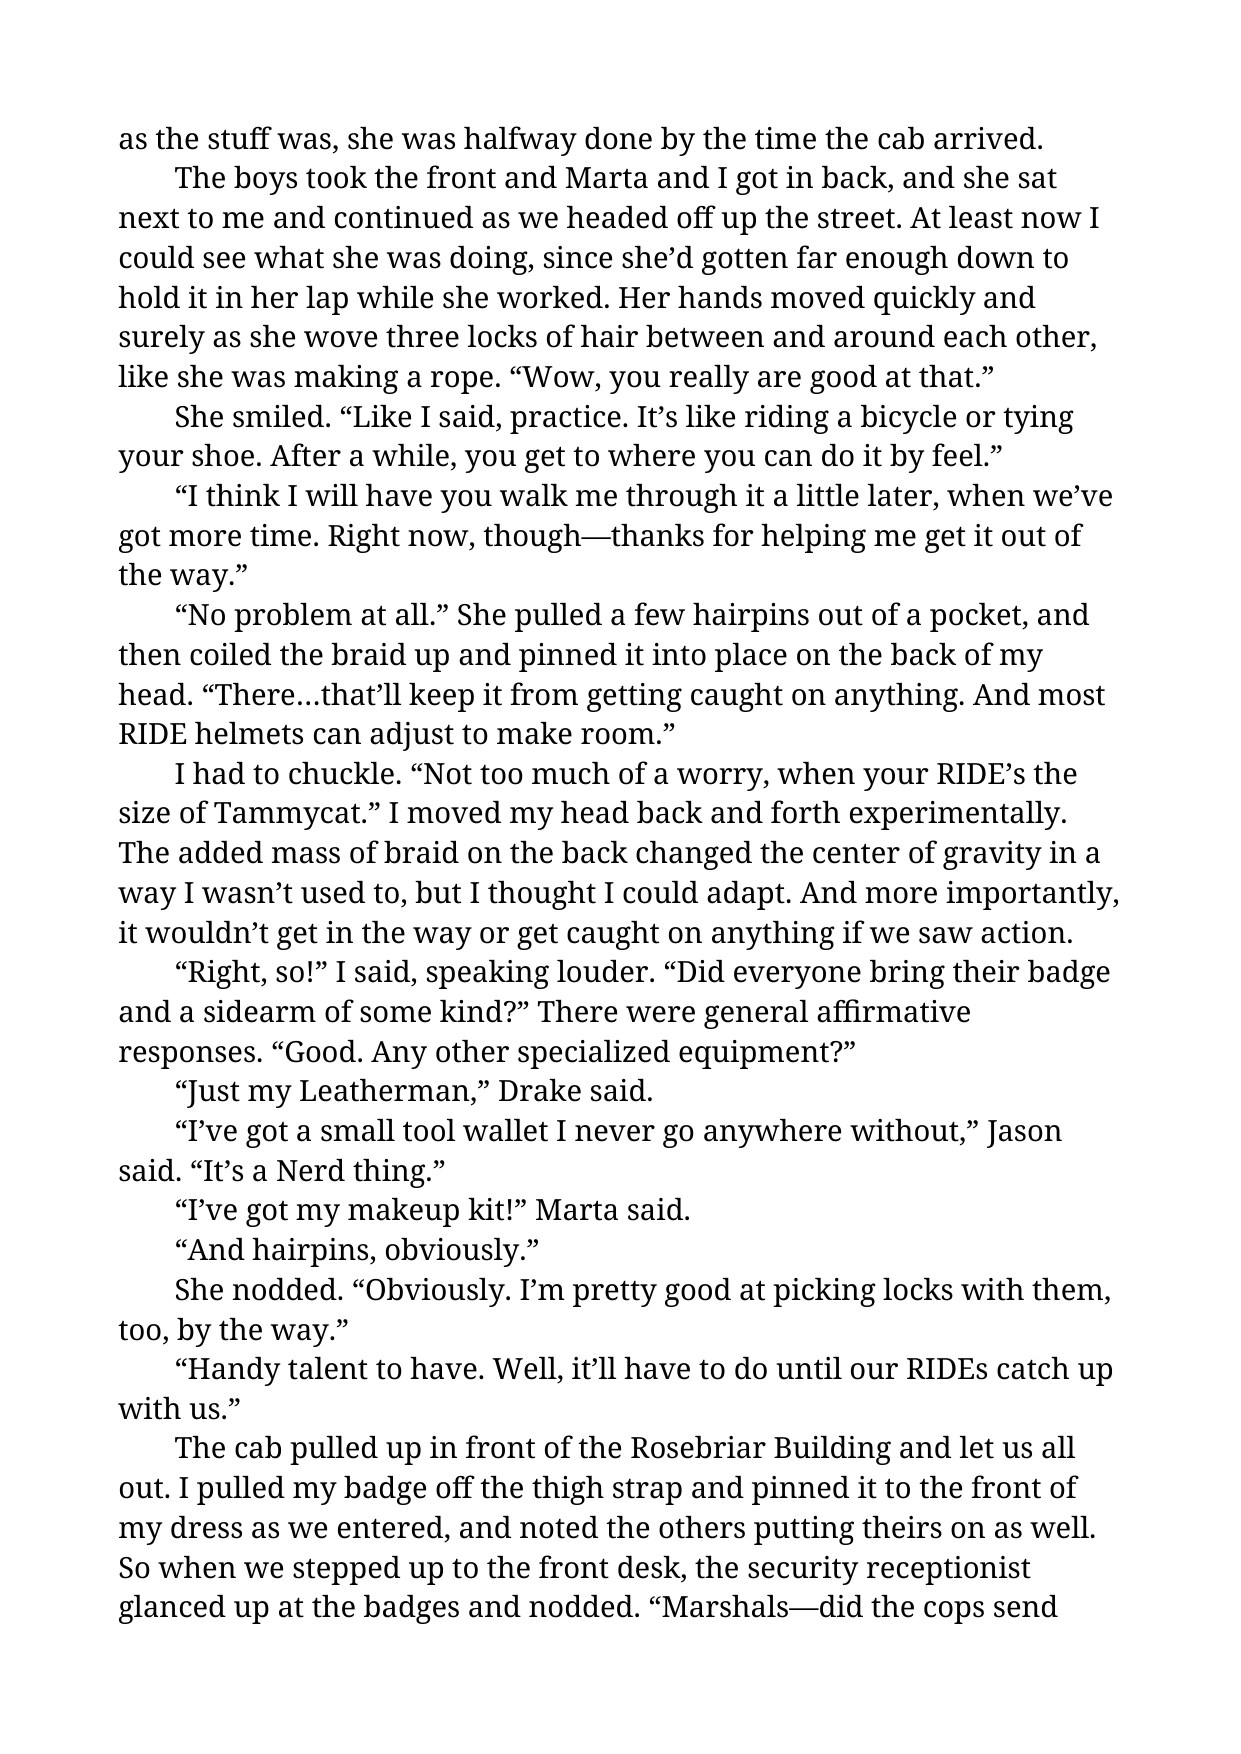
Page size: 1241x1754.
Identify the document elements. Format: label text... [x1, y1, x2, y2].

text “I’ve got my makeup kit!” Marta said. [118, 1190, 1122, 1229]
text She nodded. “Obviously. I’m pretty good at picking locks with them, too, by the way.” [118, 1269, 1122, 1348]
text “I’ve got a small tool wallet I never go anywhere without,” Jason said. “It’s a Nerd thing.” [118, 1110, 1122, 1190]
text “I think I will have you walk me through it a little later, when we’ve got more time. Right now, though—thanks for helping me get it out of the way.” [118, 475, 1122, 594]
text “And hairpins, obviously.” [118, 1229, 1122, 1269]
text as the stuff was, she was halfway done by the time the cab arrived. [118, 118, 1122, 158]
text The boys took the front and Marta and I got in back, and she sat next to me and continued as we headed off up the street. At least now I could see what she was doing, since she’d gotten far enough down to hold it in her lap while she worked. Her hands moved quickly and surely as she wove three locks of hair between and around each other, like she was making a rope. “Wow, you really are good at that.” [118, 158, 1122, 396]
text “Right, so!” I said, speaking louder. “Did everyone bring their badge and a sidearm of some kind?” There were general affirmative responses. “Good. Any other specialized equipment?” [118, 952, 1122, 1071]
text She smiled. “Like I said, practice. It’s like riding a bicycle or tying your shoe. After a while, you get to where you can do it by feel.” [118, 396, 1122, 475]
text “No problem at all.” She pulled a few hairpins out of a pocket, and then coiled the braid up and pinned it into place on the back of my head. “There…that’ll keep it from getting caught on anything. And most RIDE helmets can adjust to make room.” [118, 594, 1122, 753]
text I had to chuckle. “Not too much of a worry, when your RIDE’s the size of Tammycat.” I moved my head back and forth experimentally. The added mass of braid on the back changed the center of gravity in a way I wasn’t used to, but I thought I could adapt. And more importantly, it wouldn’t get in the way or get caught on anything if we saw action. [118, 753, 1122, 952]
text “Handy talent to have. Well, it’ll have to do until our RIDEs catch up with us.” [118, 1348, 1122, 1428]
text The cab pulled up in front of the Rosebriar Building and let us all out. I pulled my badge off the thigh strap and pinned it to the front of my dress as we entered, and noted the others putting theirs on as well. So when we stepped up to the front desk, the security receptionist glanced up at the badges and nodded. “Marshals—did the cops send [118, 1428, 1122, 1626]
text “Just my Leatherman,” Drake said. [118, 1071, 1122, 1110]
